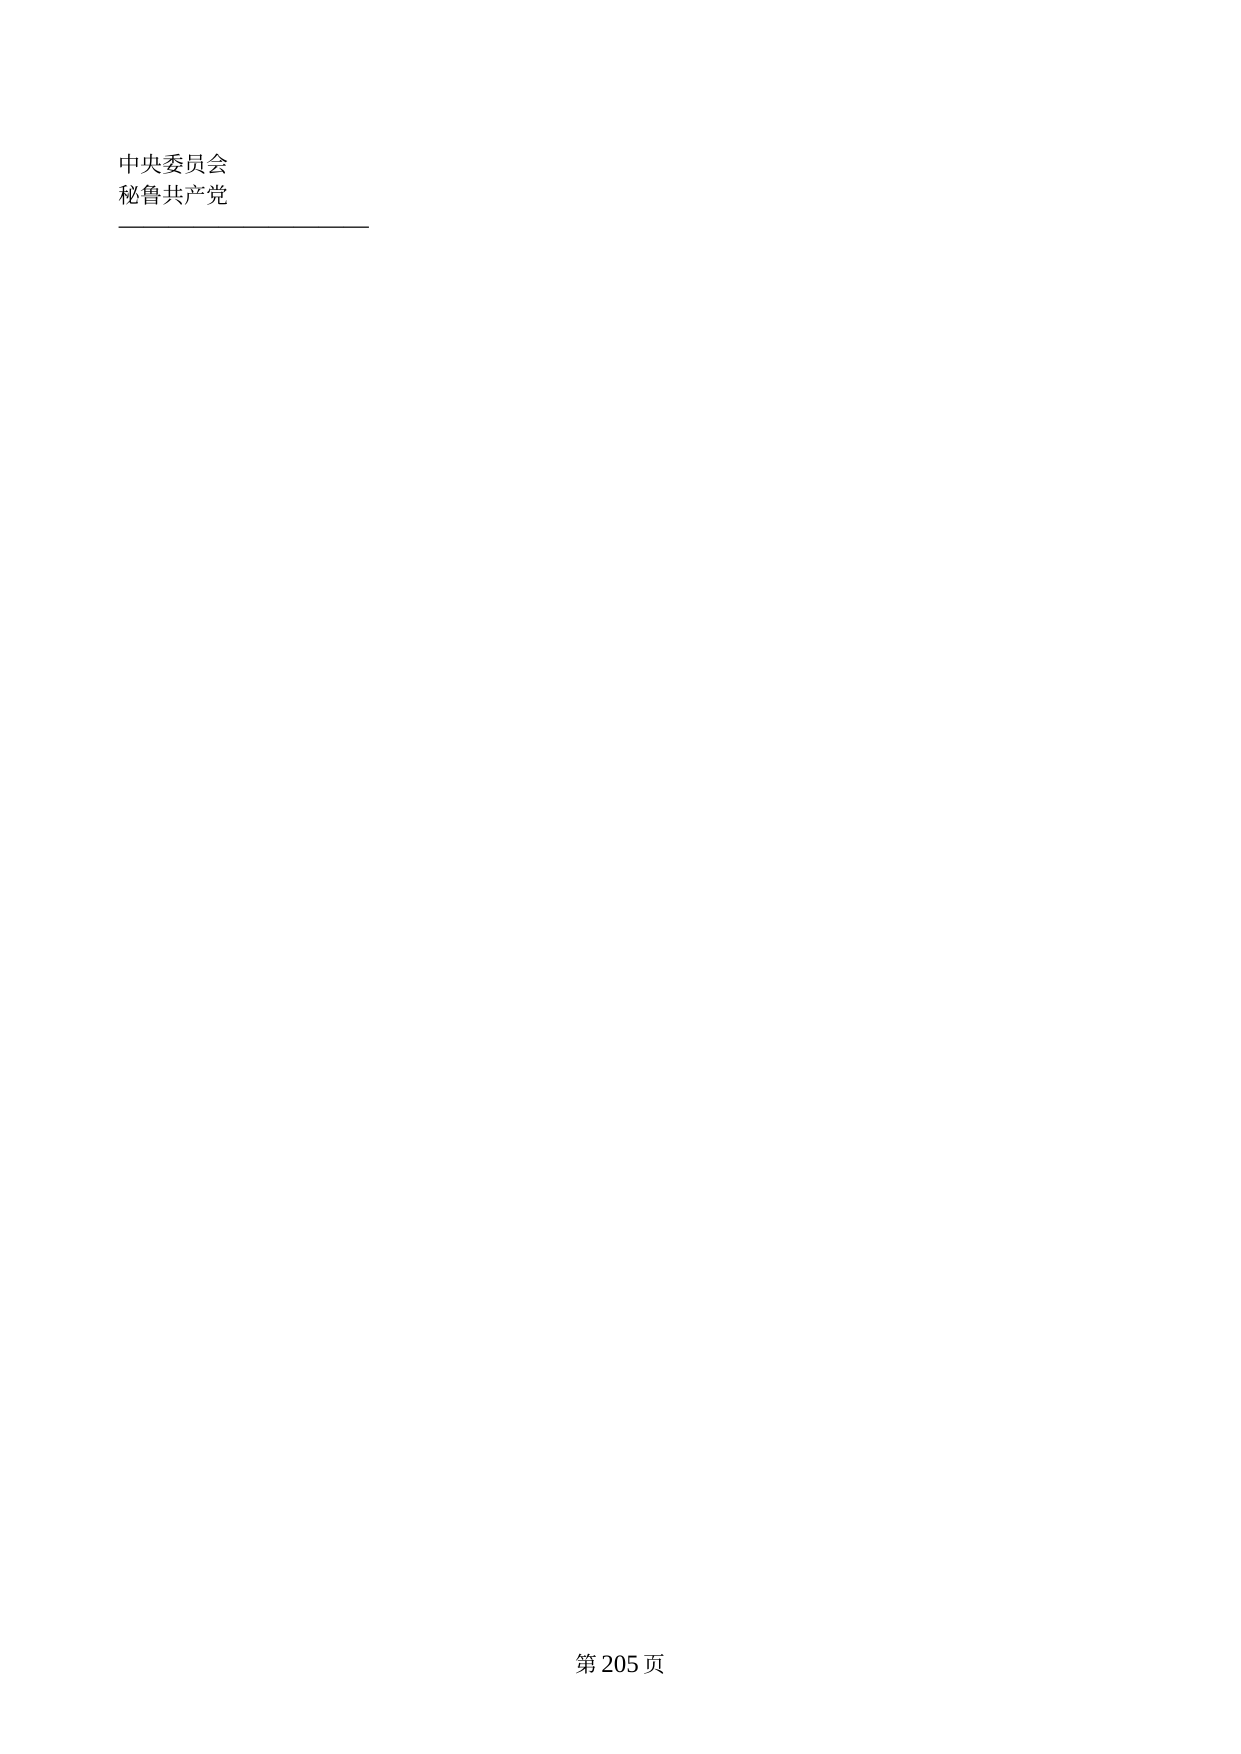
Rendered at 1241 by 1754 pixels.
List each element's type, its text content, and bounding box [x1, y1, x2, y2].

text 秘鲁共产党 [118, 179, 1122, 210]
text 中央委员会 [118, 147, 1122, 179]
text —————————— [118, 210, 1122, 239]
